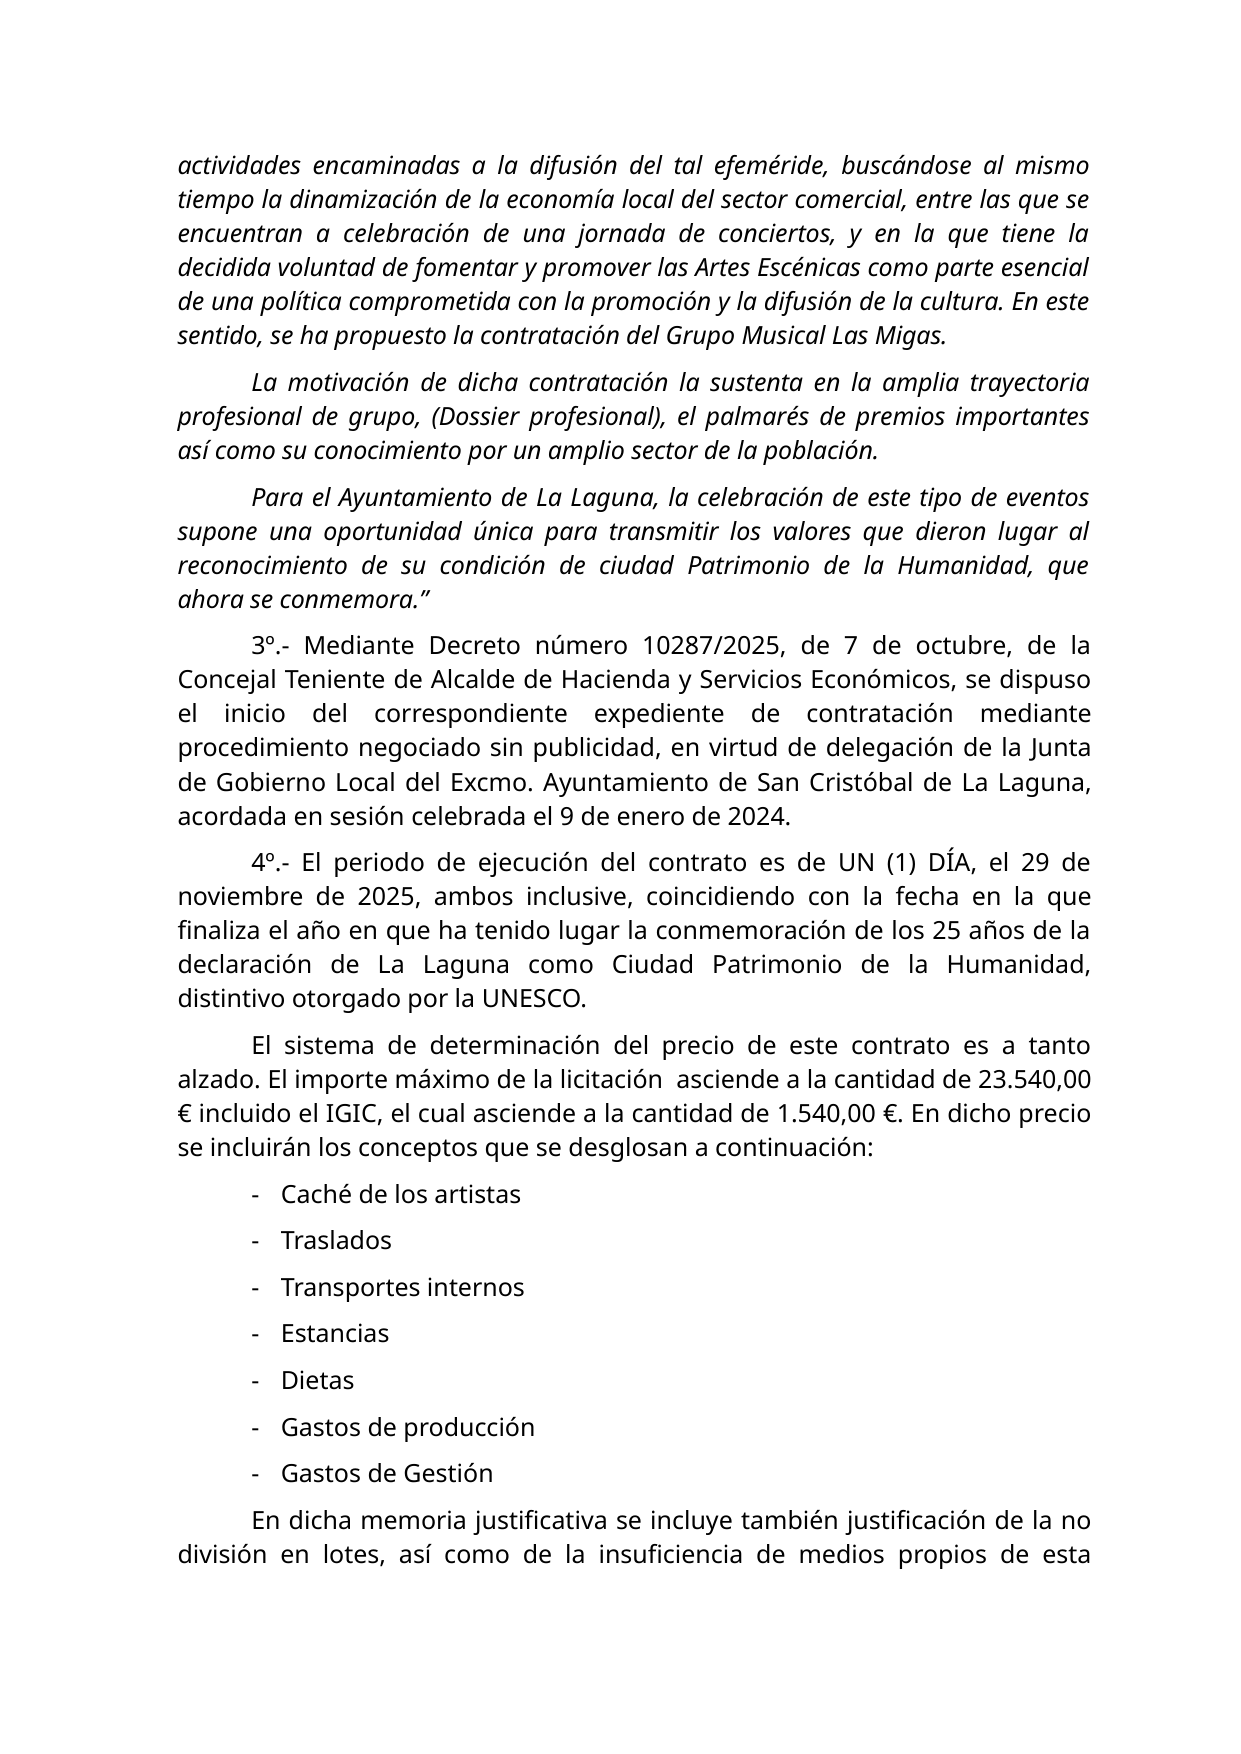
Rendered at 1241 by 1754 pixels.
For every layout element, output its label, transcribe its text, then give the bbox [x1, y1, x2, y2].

list Caché de los artistas [177, 1176, 1093, 1210]
list Dietas [177, 1363, 1093, 1397]
list Traslados [177, 1223, 1093, 1257]
list Transportes internos [177, 1269, 1093, 1303]
list Gastos de Gestión [177, 1456, 1093, 1490]
text Para el Ayuntamiento de La Laguna, la celebración de este tipo de eventos supone una oportunidad única para transmitir los valores que dieron lugar al reconocimiento de su condición de ciudad Patrimonio de la Humanidad, que ahora se conmemora.” [177, 479, 1093, 615]
text 4º.- El periodo de ejecución del contrato es de UN (1) DÍA, el 29 de noviembre de 2025, ambos inclusive, coincidiendo con la fecha en la que finaliza el año en que ha tenido lugar la conmemoración de los 25 años de la declaración de La Laguna como Ciudad Patrimonio de la Humanidad, distintivo otorgado por la UNESCO. [177, 845, 1093, 1015]
list Estancias [177, 1316, 1093, 1350]
text El sistema de determinación del precio de este contrato es a tanto alzado. El importe máximo de la licitación asciende a la cantidad de 23.540,00 € incluido el IGIC, el cual asciende a la cantidad de 1.540,00 €. En dicho precio se incluirán los conceptos que se desglosan a continuación: [177, 1028, 1093, 1164]
text 3º.- Mediante Decreto número 10287/2025, de 7 de octubre, de la Concejal Teniente de Alcalde de Hacienda y Servicios Económicos, se dispuso el inicio del correspondiente expediente de contratación mediante procedimiento negociado sin publicidad, en virtud de delegación de la Junta de Gobierno Local del Excmo. Ayuntamiento de San Cristóbal de La Laguna, acordada en sesión celebrada el 9 de enero de 2024. [177, 628, 1093, 832]
list Gastos de producción [177, 1409, 1093, 1443]
text actividades encaminadas a la difusión del tal efeméride, buscándose al mismo tiempo la dinamización de la economía local del sector comercial, entre las que se encuentran a celebración de una jornada de conciertos, y en la que tiene la decidida voluntad de fomentar y promover las Artes Escénicas como parte esencial de una política comprometida con la promoción y la difusión de la cultura. En este sentido, se ha propuesto la contratación del Grupo Musical Las Migas. [177, 148, 1093, 352]
text En dicha memoria justificativa se incluye también justificación de la no división en lotes, así como de la insuficiencia de medios propios de esta [177, 1502, 1093, 1570]
text La motivación de dicha contratación la sustenta en la amplia trayectoria profesional de grupo, (Dossier profesional), el palmarés de premios importantes así como su conocimiento por un amplio sector de la población. [177, 364, 1093, 467]
